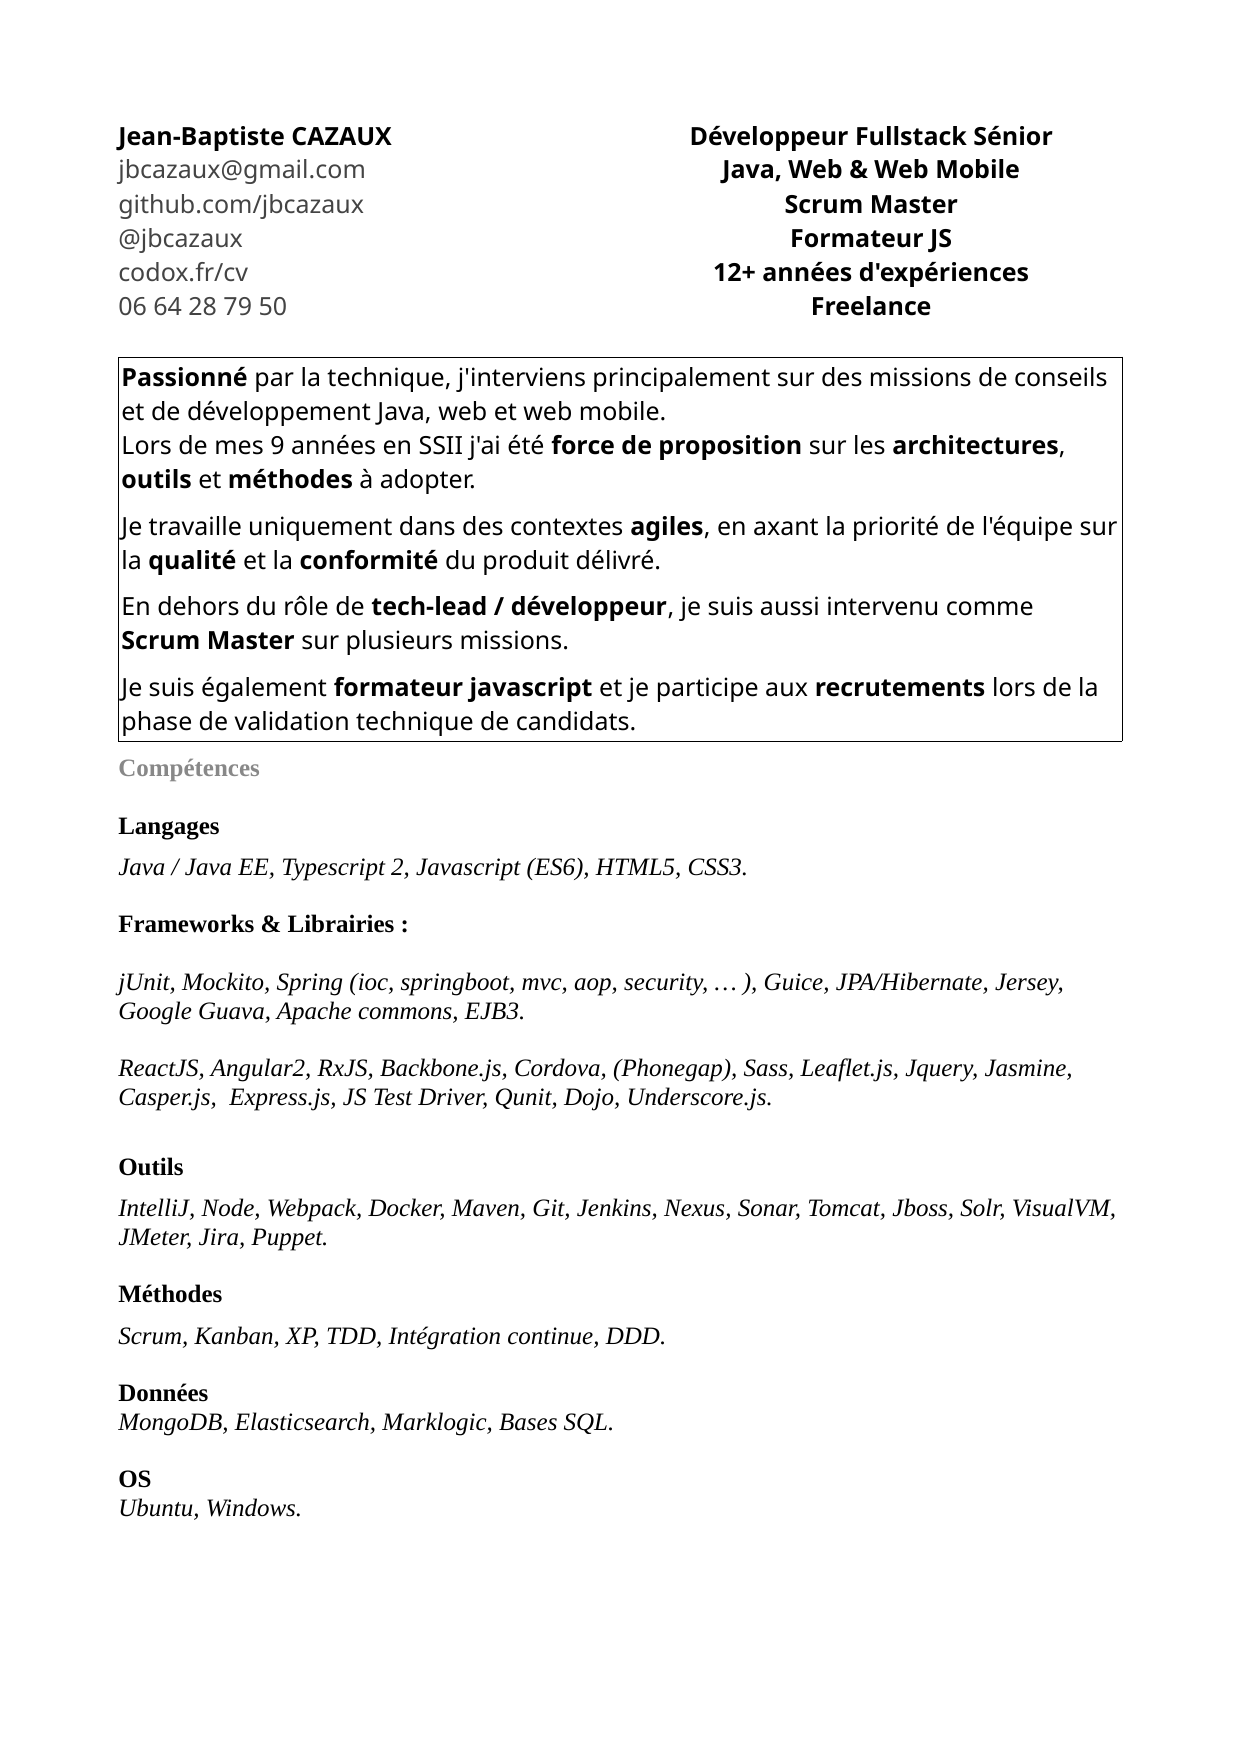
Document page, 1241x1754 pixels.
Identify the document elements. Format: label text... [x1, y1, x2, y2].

text Données [118, 1378, 1122, 1407]
text Je travaille uniquement dans des contextes agiles, en axant la priorité de l'équipe sur la qualité et la conformité du produit délivré. [119, 505, 1122, 576]
text MongoDB, Elasticsearch, Marklogic, Bases SQL. [118, 1407, 1122, 1436]
text IntelliJ, Node, Webpack, Docker, Maven, Git, Jenkins, Nexus, Sonar, Tomcat, Jboss, Solr, VisualVM, JMeter, Jira, Puppet. [118, 1193, 1122, 1251]
text github.com/jbcazaux [118, 186, 620, 220]
text 06 64 28 79 50 [118, 288, 620, 322]
text jUnit, Mockito, Spring (ioc, springboot, mvc, aop, security, … ), Guice, JPA/Hibernate, Jersey, Google Guava, Apache commons, EJB3. [118, 967, 1122, 1024]
text Freelance [620, 288, 1122, 322]
text OS [118, 1464, 1122, 1493]
text Frameworks & Librairies : [118, 909, 1122, 938]
text Formateur JS [620, 220, 1122, 254]
text Scrum, Kanban, XP, TDD, Intégration continue, DDD. [118, 1321, 1122, 1349]
text Passionné par la technique, j'interviens principalement sur des missions de conseils et de développement Java, web et web mobile. [119, 358, 1122, 425]
text Outils [118, 1152, 1122, 1181]
text Développeur Fullstack Sénior [620, 118, 1122, 152]
text Compétences [118, 753, 1122, 782]
text Langages [118, 811, 1122, 839]
text 12+ années d'expériences [620, 254, 1122, 288]
text Méthodes [118, 1279, 1122, 1308]
text @jbcazaux [118, 220, 620, 254]
text ReactJS, Angular2, RxJS, Backbone.js, Cordova, (Phonegap), Sass, Leaflet.js, Jquery, Jasmine, Casper.js, Express.js, JS Test Driver, Qunit, Dojo, Underscore.js. [118, 1053, 1122, 1111]
text Je suis également formateur javascript et je participe aux recrutements lors de la phase de validation technique de candidats. [119, 667, 1122, 741]
text Java / Java EE, Typescript 2, Javascript (ES6), HTML5, CSS3. [118, 852, 1122, 881]
text Lors de mes 9 années en SSII j'ai été force de proposition sur les architectures, outils et méthodes à adopter. [119, 425, 1122, 496]
text Ubuntu, Windows. [118, 1493, 1122, 1522]
text jbcazaux@gmail.com [118, 152, 620, 186]
text codox.fr/cv [118, 254, 620, 288]
text En dehors du rôle de tech-lead / développeur, je suis aussi intervenu comme Scrum Master sur plusieurs missions. [119, 586, 1122, 657]
text Scrum Master [620, 186, 1122, 220]
text Java, Web & Web Mobile [620, 152, 1122, 186]
text Jean-Baptiste CAZAUX [118, 118, 620, 152]
